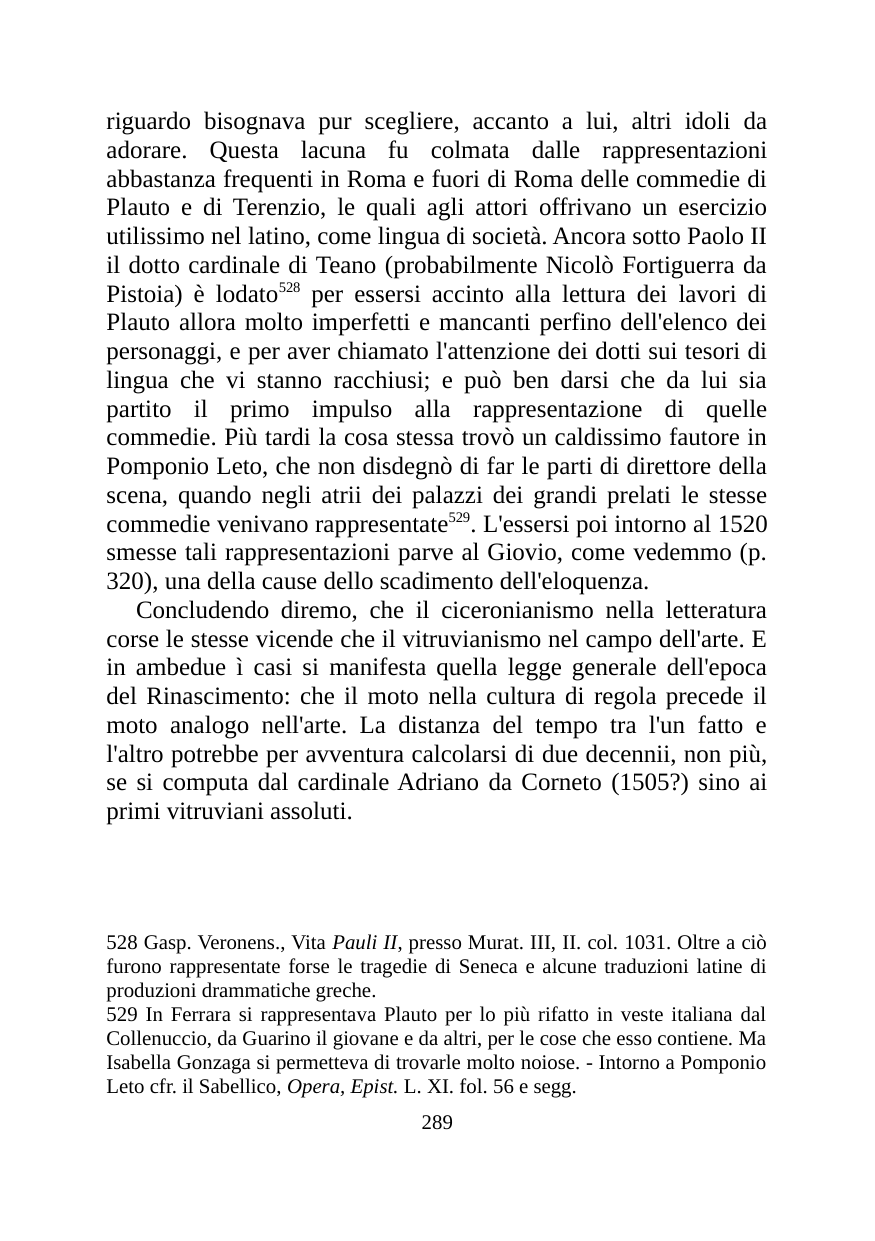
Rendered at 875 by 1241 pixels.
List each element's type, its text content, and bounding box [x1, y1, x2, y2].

text riguardo bisognava pur scegliere, accanto a lui, altri idoli da adorare. Questa lacuna fu colmata dalle rappresentazioni abbastanza frequenti in Roma e fuori di Roma delle commedie di Plauto e di Terenzio, le quali agli attori offrivano un esercizio utilissimo nel latino, come lingua di società. Ancora sotto Paolo II il dotto cardinale di Teano (probabilmente Nicolò Fortiguerra da Pistoia) è lodato per essersi accinto alla lettura dei lavori di Plauto allora molto imperfetti e mancanti perfino dell'elenco dei personaggi, e per aver chiamato l'attenzione dei dotti sui tesori di lingua che vi stanno racchiusi; e può ben darsi che da lui sia partito il primo impulso alla rappresentazione di quelle commedie. Più tardi la cosa stessa trovò un caldissimo fautore in Pomponio Leto, che non disdegnò di far le parti di direttore della scena, quando negli atrii dei palazzi dei grandi prelati le stesse commedie venivano rappresentate. L'essersi poi intorno al 1520 smesse tali rappresentazioni parve al Giovio, come vedemmo (p. 320), una della cause dello scadimento dell'eloquenza. [106, 106, 768, 595]
text Gasp. Veronens., Vita Pauli II, presso Murat. III, II. col. 1031. Oltre a ciò furono rappresentate forse le tragedie di Seneca e alcune traduzioni latine di produzioni drammatiche greche. [106, 930, 768, 1002]
text Concludendo diremo, che il ciceronianismo nella letteratura corse le stesse vicende che il vitruvianismo nel campo dell'arte. E in ambedue ì casi si manifesta quella legge generale dell'epoca del Rinascimento: che il moto nella cultura di regola precede il moto analogo nell'arte. La distanza del tempo tra l'un fatto e l'altro potrebbe per avventura calcolarsi di due decennii, non più, se si computa dal cardinale Adriano da Corneto (1505?) sino ai primi vitruviani assoluti. [106, 595, 768, 825]
text In Ferrara si rappresentava Plauto per lo più rifatto in veste italiana dal Collenuccio, da Guarino il giovane e da altri, per le cose che esso contiene. Ma Isabella Gonzaga si permetteva di trovarle molto noiose. - Intorno a Pomponio Leto cfr. il Sabellico, Opera, Epist. L. XI. fol. 56 e segg. [106, 1002, 768, 1098]
